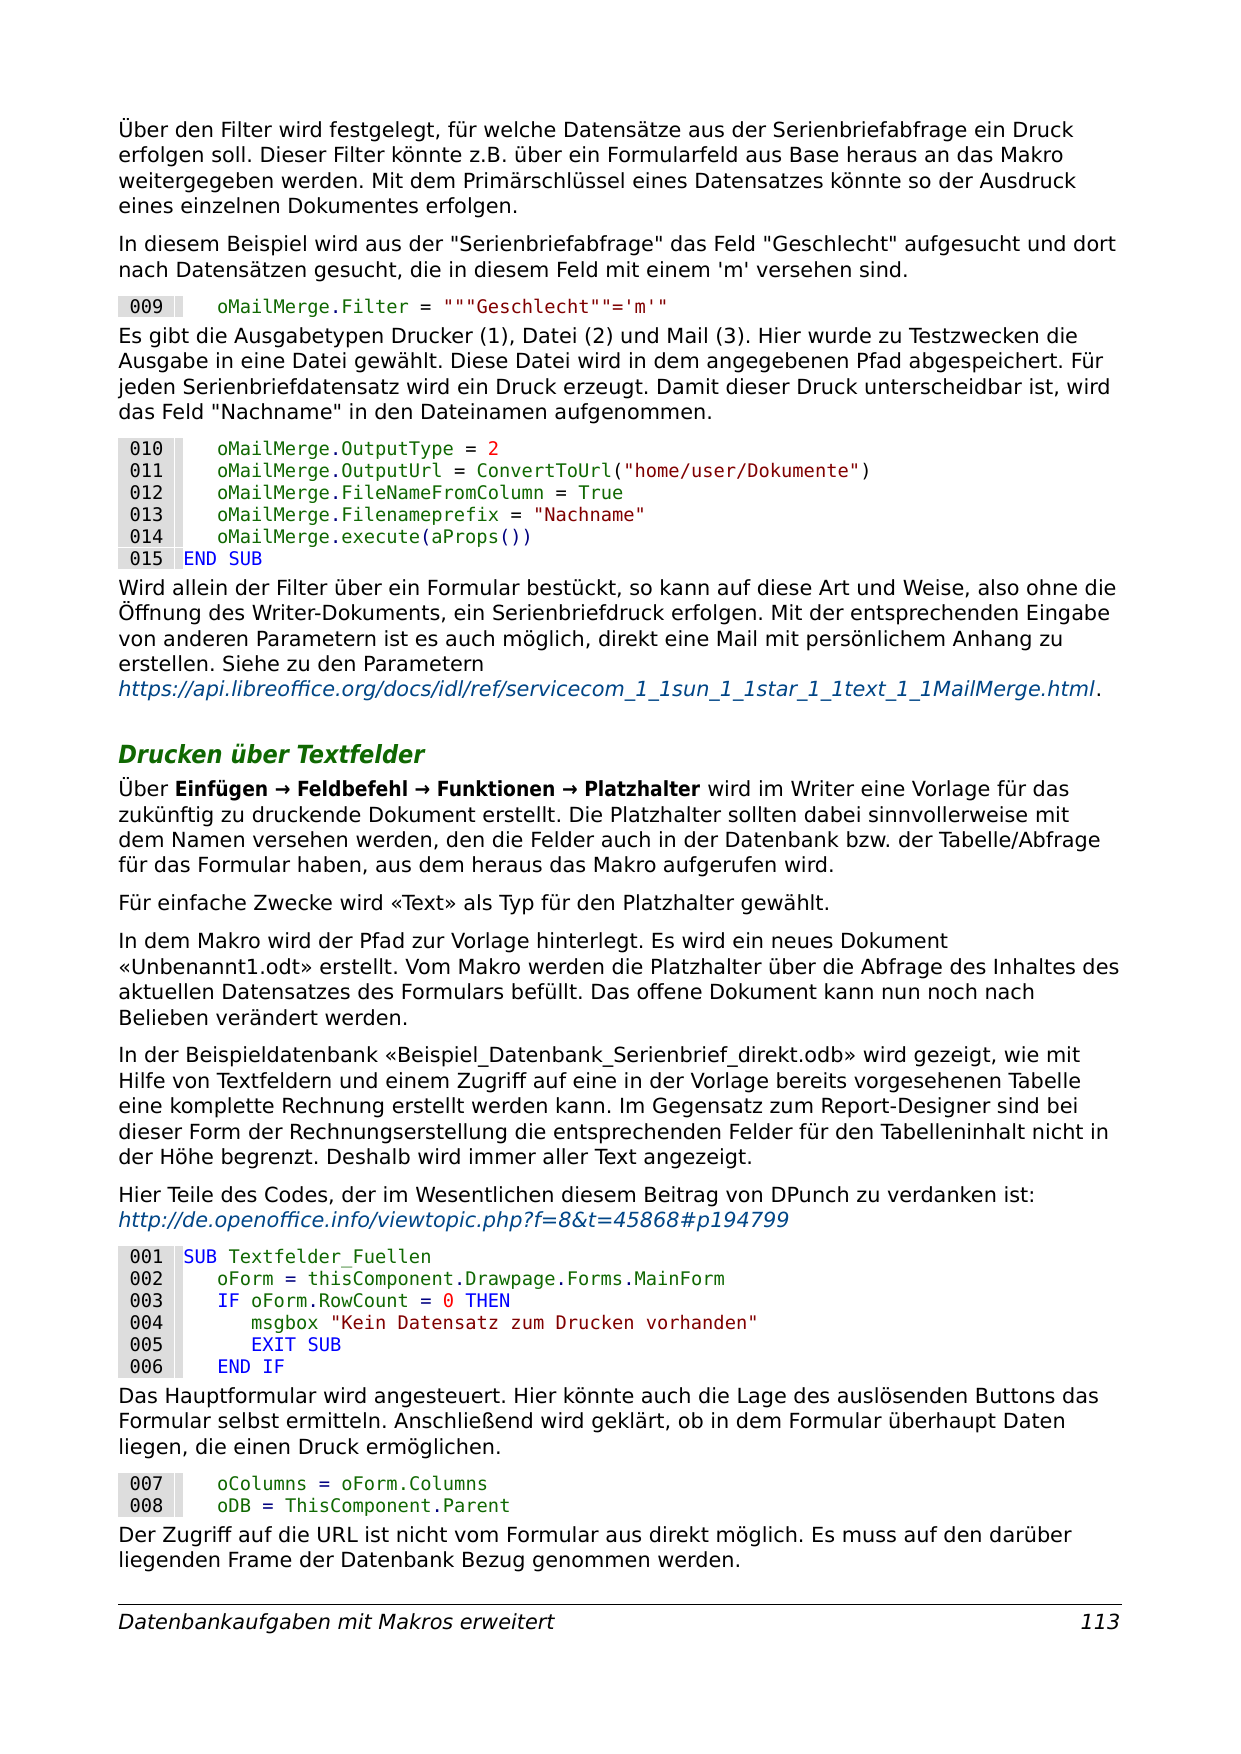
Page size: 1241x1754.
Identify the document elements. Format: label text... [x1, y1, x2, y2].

list oMailMerge.Filenameprefix = "Nachname" [183, 504, 1122, 526]
text In diesem Beispiel wird aus der "Serienbriefabfrage" das Feld "Geschlecht" aufgesucht und dort nach Datensätzen gesucht, die in diesem Feld mit einem 'm' versehen sind. [118, 232, 1122, 282]
list oMailMerge.execute(aProps()) [183, 526, 1122, 547]
list END IF [183, 1356, 1122, 1378]
list oMailMerge.OutputType = 2 [183, 438, 1122, 460]
text Über den Filter wird festgelegt, für welche Datensätze aus der Serienbriefabfrage ein Druck erfolgen soll. Dieser Filter könnte z.B. über ein Formularfeld aus Base heraus an das Makro weitergegeben werden. Mit dem Primärschlüssel eines Datensatzes könnte so der Ausdruck eines einzelnen Dokumentes erfolgen. [118, 118, 1122, 219]
list oMailMerge.FileNameFromColumn = True [183, 482, 1122, 504]
list IF oForm.RowCount = 0 THEN [183, 1290, 1122, 1312]
list END SUB [118, 547, 1122, 569]
text In der Beispieldatenbank «Beispiel_Datenbank_Serienbrief_direkt.odb» wird gezeigt, wie mit Hilfe von Textfeldern und einem Zugriff auf eine in der Vorlage bereits vorgesehenen Tabelle eine komplette Rechnung erstellt werden kann. Im Gegensatz zum Report-Designer sind bei dieser Form der Rechnungserstellung die entsprechenden Felder für den Tabelleninhalt nicht in der Höhe begrenzt. Deshalb wird immer aller Text angezeigt. [118, 1043, 1122, 1169]
list msgbox "Kein Datensatz zum Drucken vorhanden" [183, 1312, 1122, 1334]
list SUB Textfelder_Fuellen [183, 1246, 1122, 1268]
text Es gibt die Ausgabetypen Drucker (1), Datei (2) und Mail (3). Hier wurde zu Testzwecken die Ausgabe in eine Datei gewählt. Diese Datei wird in dem angegebenen Pfad abgespeichert. Für jeden Serienbriefdatensatz wird ein Druck erzeugt. Damit dieser Druck unterscheidbar ist, wird das Feld "Nachname" in den Dateinamen aufgenommen. [118, 324, 1122, 424]
list oColumns = oForm.Columns [183, 1473, 1122, 1495]
list oMailMerge.Filter = """Geschlecht""='m'" [183, 296, 1122, 317]
text Über Einfügen → Feldbefehl → Funktionen → Platzhalter wird im Writer eine Vorlage für das zukünftig zu druckende Dokument erstellt. Die Platzhalter sollten dabei sinnvollerweise mit dem Namen versehen werden, den die Felder auch in der Datenbank bzw. der Tabelle/Abfrage für das Formular haben, aus dem heraus das Makro aufgerufen wird. [118, 777, 1122, 878]
list EXIT SUB [183, 1334, 1122, 1356]
text In dem Makro wird der Pfad zur Vorlage hinterlegt. Es wird ein neues Dokument «Unbenannt1.odt» erstellt. Vom Makro werden die Platzhalter über die Abfrage des Inhaltes des aktuellen Datensatzes des Formulars befüllt. Das offene Dokument kann nun noch nach Belieben verändert werden. [118, 929, 1122, 1030]
text Das Hauptformular wird angesteuert. Hier könnte auch die Lage des auslösenden Buttons das Formular selbst ermitteln. Anschließend wird geklärt, ob in dem Formular überhaupt Daten liegen, die einen Druck ermöglichen. [118, 1384, 1122, 1459]
list oMailMerge.OutputUrl = ConvertToUrl("home/user/Dokumente") [183, 460, 1122, 482]
text Für einfache Zwecke wird «Text» als Typ für den Platzhalter gewählt. [118, 891, 1122, 916]
text Wird allein der Filter über ein Formular bestückt, so kann auf diese Art und Weise, also ohne die Öffnung des Writer-Dokuments, ein Serienbriefdruck erfolgen. Mit der entsprechenden Eingabe von anderen Parametern ist es auch möglich, direkt eine Mail mit persönlichem Anhang zu erstellen. Siehe zu den Parametern https://api.libreoffice.org/docs/idl/ref/servicecom_1_1sun_1_1star_1_1text_1_1MailMerge.html. [118, 576, 1122, 702]
text Der Zugriff auf die URL ist nicht vom Formular aus direkt möglich. Es muss auf den darüber liegenden Frame der Datenbank Bezug genommen werden. [118, 1523, 1122, 1573]
subtitle Drucken über Textfelder [118, 740, 1122, 769]
list oForm = thisComponent.Drawpage.Forms.MainForm [183, 1268, 1122, 1290]
text Hier Teile des Codes, der im Wesentlichen diesem Beitrag von DPunch zu verdanken ist: http://de.openoffice.info/viewtopic.php?f=8&t=45868#p194799 [118, 1183, 1122, 1233]
list oDB = ThisComponent.Parent [183, 1495, 1122, 1517]
